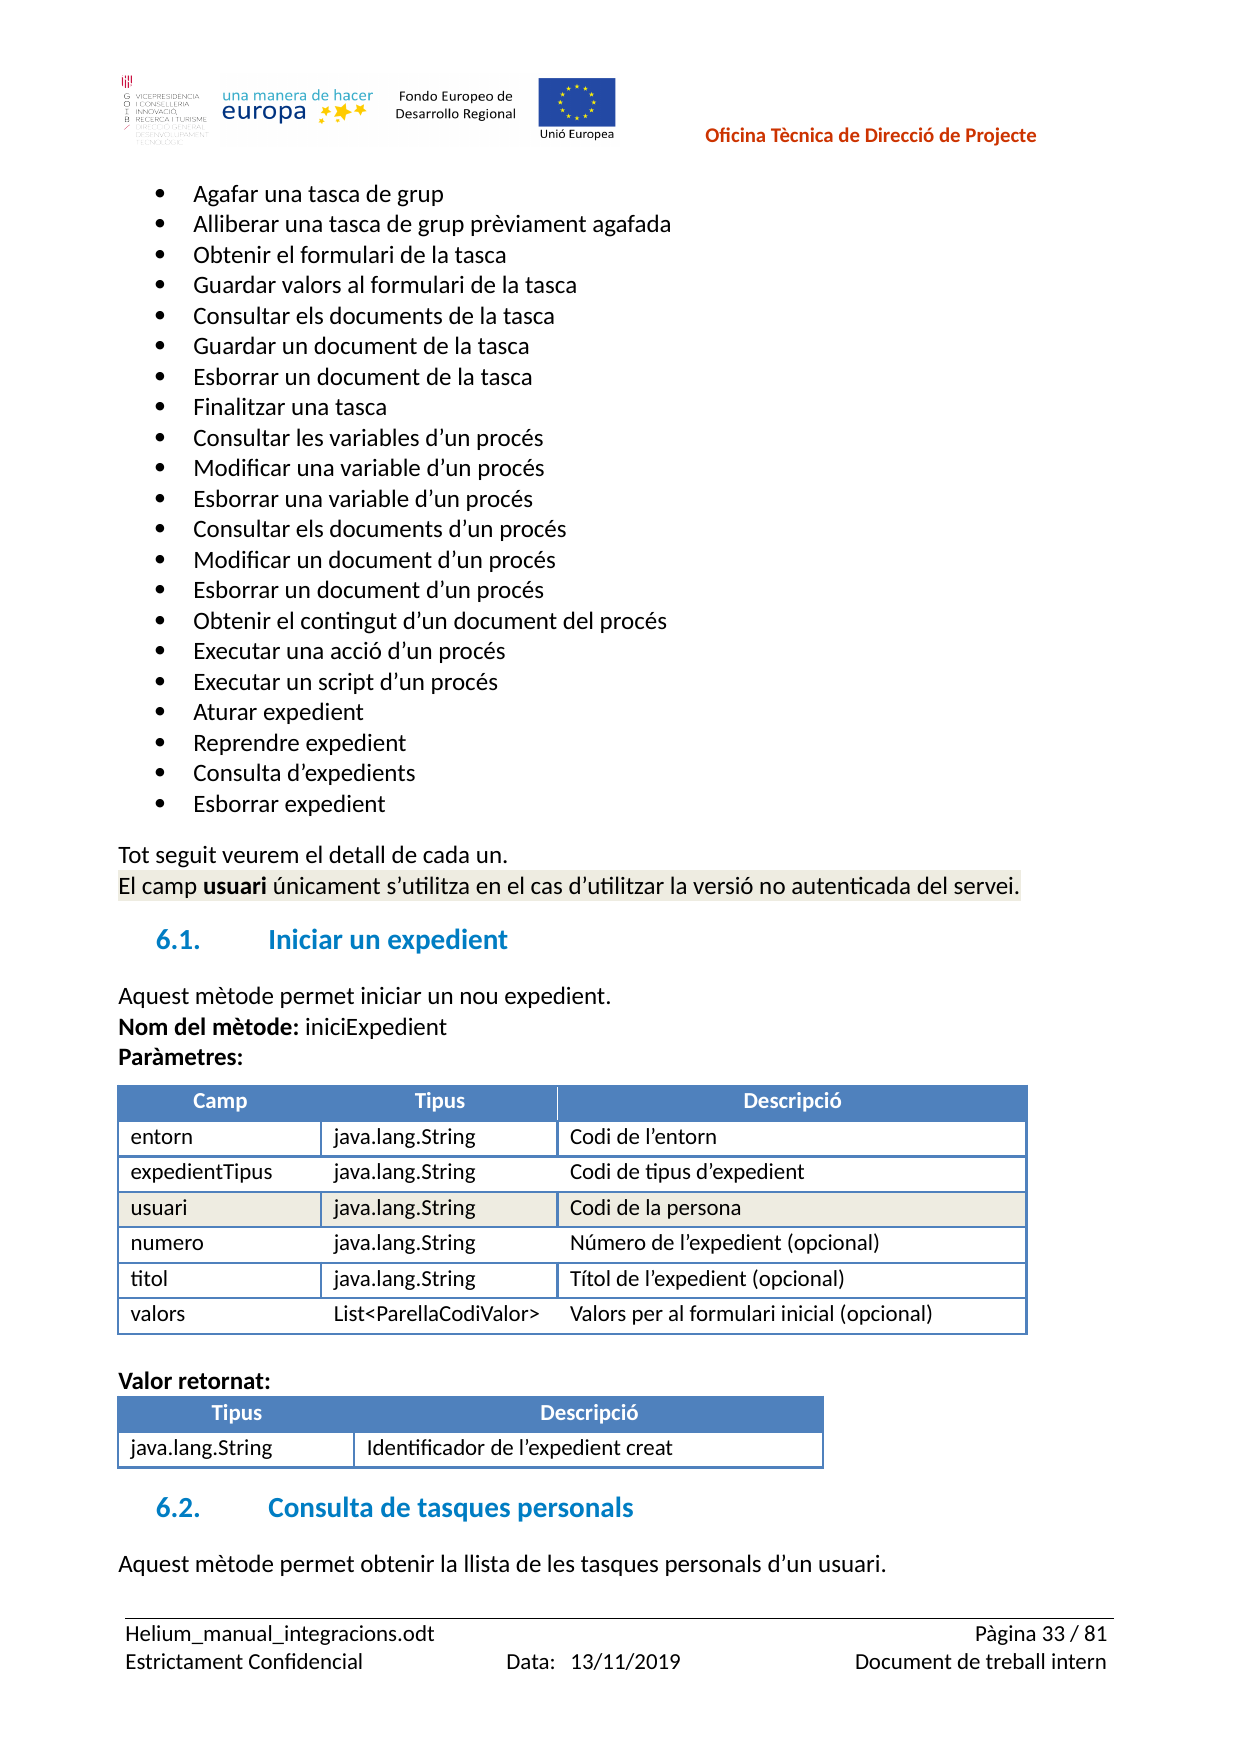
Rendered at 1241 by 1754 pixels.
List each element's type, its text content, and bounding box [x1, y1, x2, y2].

table_cell java.lang.String [322, 1264, 556, 1297]
text Tot seguit veurem el detall de cada un. El camp usuari únicament s’utilitza en el cas d’utilitzar la versió no autenticada del servei. [118, 839, 1122, 901]
list Guardar valors al formulari de la tasca [156, 269, 1122, 300]
list Reprendre expedient [156, 727, 1122, 758]
list Esborrar una variable d’un procés [156, 483, 1122, 513]
table_cell Codi de tipus d’expedient [558, 1158, 1025, 1191]
text Aquest mètode permet iniciar un nou expedient. [118, 980, 1122, 1011]
table_cell java.lang.String [322, 1122, 556, 1155]
list Executar un script d’un procés [156, 666, 1122, 697]
table_cell numero [119, 1228, 321, 1262]
table_cell Codi de la persona [559, 1193, 1025, 1226]
table_header Descripció [354, 1398, 822, 1431]
table_cell titol [119, 1264, 320, 1297]
table_cell java.lang.String [119, 1433, 353, 1466]
list Esborrar un document d’un procés [156, 574, 1122, 605]
table_cell java.lang.String [321, 1158, 557, 1191]
list Modificar una variable d’un procés [156, 452, 1122, 483]
list Obtenir el formulari de la tasca [156, 239, 1122, 269]
list Aturar expedient [156, 697, 1122, 727]
list Consultar les variables d’un procés [156, 422, 1122, 452]
list Consultar els documents de la tasca [156, 300, 1122, 330]
list Agafar una tasca de grup [156, 178, 1122, 208]
table_cell valors [119, 1299, 321, 1332]
list Modificar un document d’un procés [156, 544, 1122, 574]
list Consultar els documents d’un procés [156, 513, 1122, 544]
table_header Tipus [321, 1087, 557, 1120]
table_cell Identificador de l’expedient creat [355, 1433, 822, 1466]
list Finalitzar una tasca [156, 391, 1122, 422]
subtitle Iniciar un expedient [156, 921, 1122, 957]
list Obtenir el contingut d’un document del procés [156, 605, 1122, 636]
picture [118, 73, 213, 147]
picture [219, 73, 621, 147]
table_cell List<ParellaCodiValor> [321, 1299, 557, 1332]
list Guardar un document de la tasca [156, 330, 1122, 361]
text Valor retornat: [118, 1365, 1122, 1396]
list Esborrar expedient [156, 788, 1122, 819]
table_cell expedientTipus [119, 1158, 321, 1191]
subtitle Consulta de tasques personals [156, 1489, 1122, 1525]
text Aquest mètode permet obtenir la llista de les tasques personals d’un usuari. [118, 1548, 1122, 1579]
list Alliberar una tasca de grup prèviament agafada [156, 208, 1122, 239]
table_cell Codi de l’entorn [559, 1122, 1025, 1155]
table_cell Número de l’expedient (opcional) [558, 1228, 1025, 1262]
table_header Descripció [558, 1087, 1025, 1120]
list Esborrar un document de la tasca [156, 361, 1122, 391]
table_header Tipus [119, 1398, 354, 1431]
table_cell java.lang.String [321, 1228, 557, 1262]
table_cell Valors per al formulari inicial (opcional) [558, 1299, 1025, 1332]
text Nom del mètode: iniciExpedient Paràmetres: [118, 1011, 1122, 1072]
table_cell entorn [119, 1122, 320, 1155]
list Consulta d’expedients [156, 758, 1122, 788]
table_cell Títol de l’expedient (opcional) [559, 1264, 1025, 1297]
list Executar una acció d’un procés [156, 636, 1122, 666]
table_header Camp [119, 1087, 321, 1120]
table_cell java.lang.String [322, 1193, 556, 1226]
table_cell usuari [119, 1193, 320, 1226]
